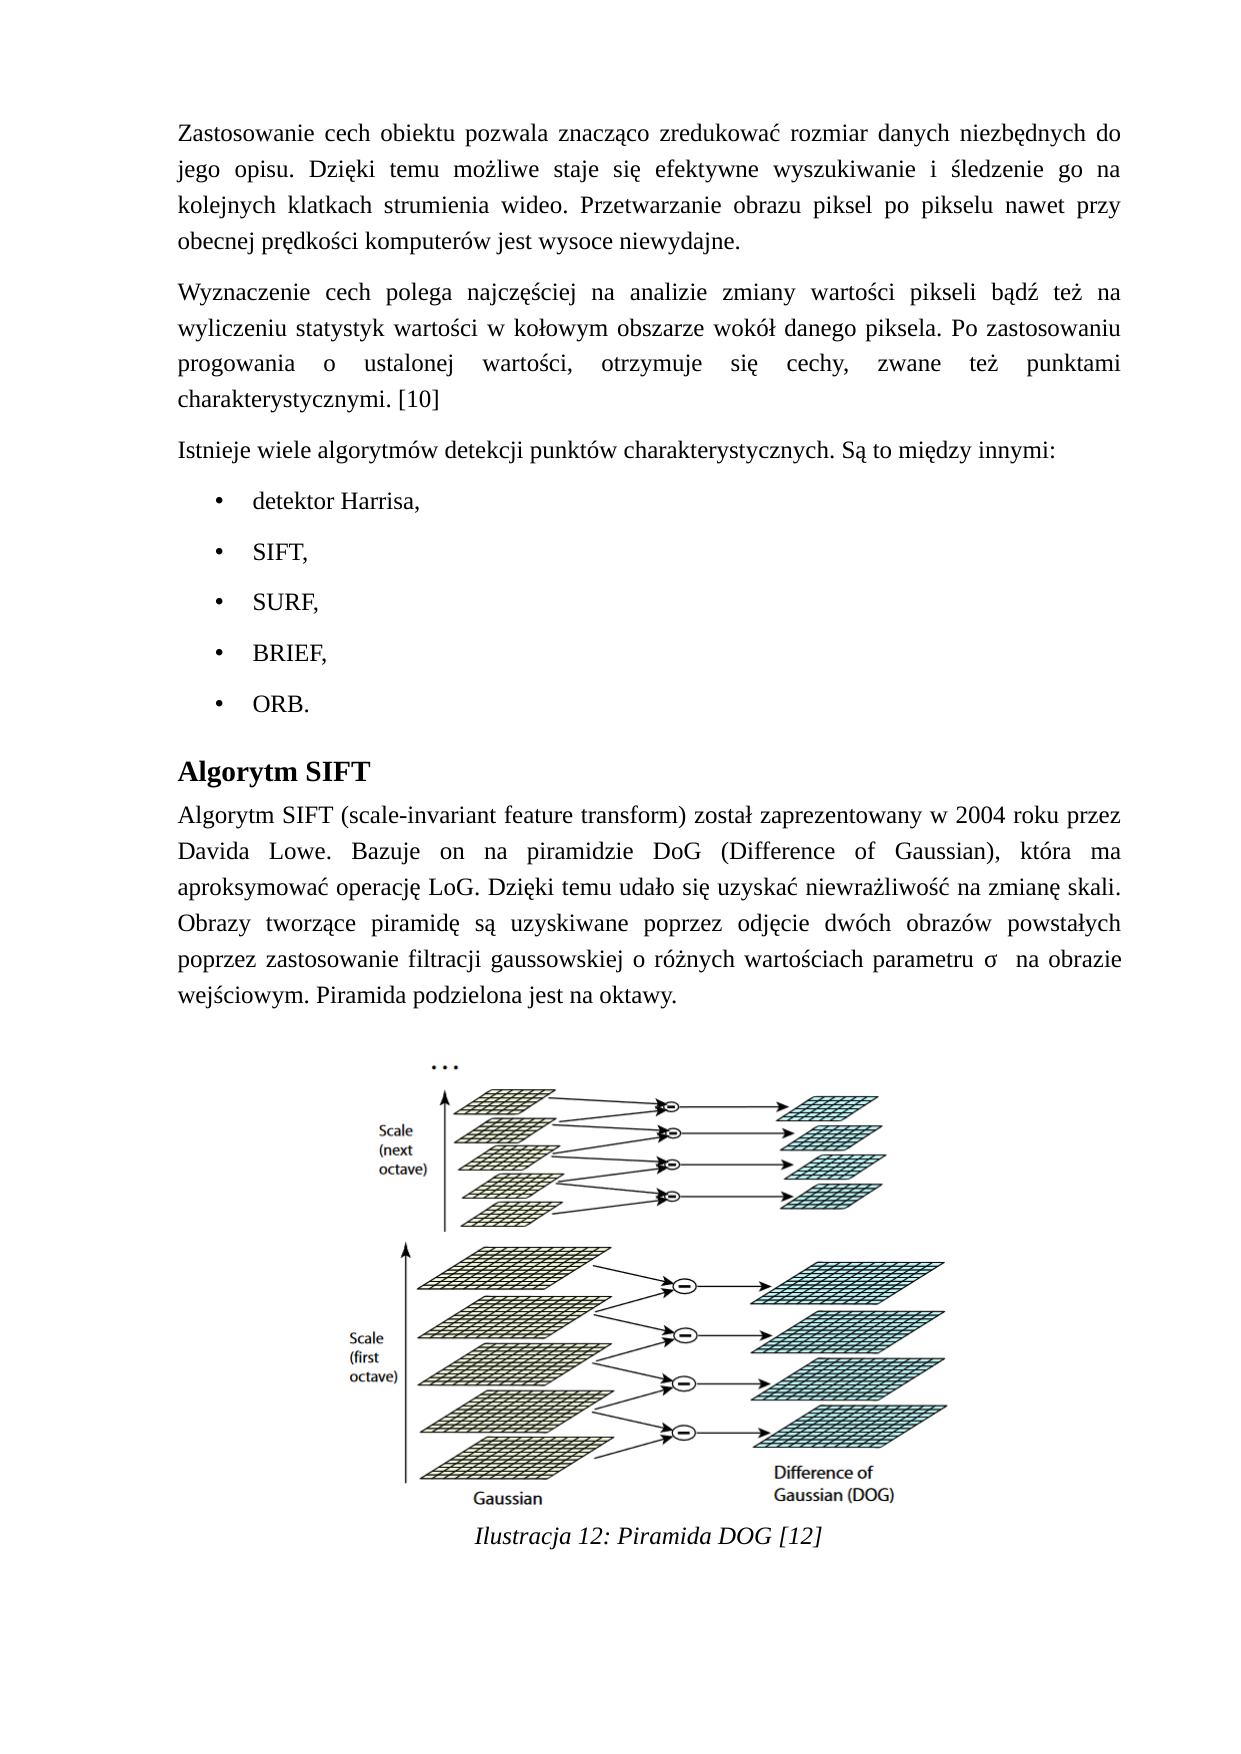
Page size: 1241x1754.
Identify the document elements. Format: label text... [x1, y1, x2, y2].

list ORB. [215, 689, 1122, 718]
list detektor Harrisa, [215, 486, 1122, 515]
list SURF, [215, 587, 1122, 616]
text Algorytm SIFT (scale-invariant feature transform) został zaprezentowany w 2004 roku przez Davida Lowe. Bazuje on na piramidzie DoG (Difference of Gaussian), która ma aproksymować operację LoG. Dzięki temu udało się uzyskać niewrażliwość na zmianę skali. Obrazy tworzące piramidę są uzyskiwane poprzez odjęcie dwóch obrazów powstałych poprzez zastosowanie filtracji gaussowskiej o różnych wartościach parametru σ na obrazie wejściowym. Piramida podzielona jest na oktawy. [177, 800, 1122, 1009]
picture [340, 1043, 959, 1516]
text Ilustracja 12: Piramida DOG [12] [341, 1516, 959, 1549]
text Zastosowanie cech obiektu pozwala znacząco zredukować rozmiar danych niezbędnych do jego opisu. Dzięki temu możliwe staje się efektywne wyszukiwanie i śledzenie go na kolejnych klatkach strumienia wideo. Przetwarzanie obrazu piksel po pikselu nawet przy obecnej prędkości komputerów jest wysoce niewydajne. [177, 118, 1122, 255]
list SIFT, [215, 537, 1122, 565]
subtitle Algorytm SIFT [177, 754, 1122, 788]
list BRIEF, [215, 638, 1122, 667]
text Istnieje wiele algorytmów detekcji punktów charakterystycznych. Są to między innymi: [177, 435, 1122, 464]
text Wyznaczenie cech polega najczęściej na analizie zmiany wartości pikseli bądź też na wyliczeniu statystyk wartości w kołowym obszarze wokół danego piksela. Po zastosowaniu progowania o ustalonej wartości, otrzymuje się cechy, zwane też punktami charakterystycznymi. [10] [177, 277, 1122, 413]
